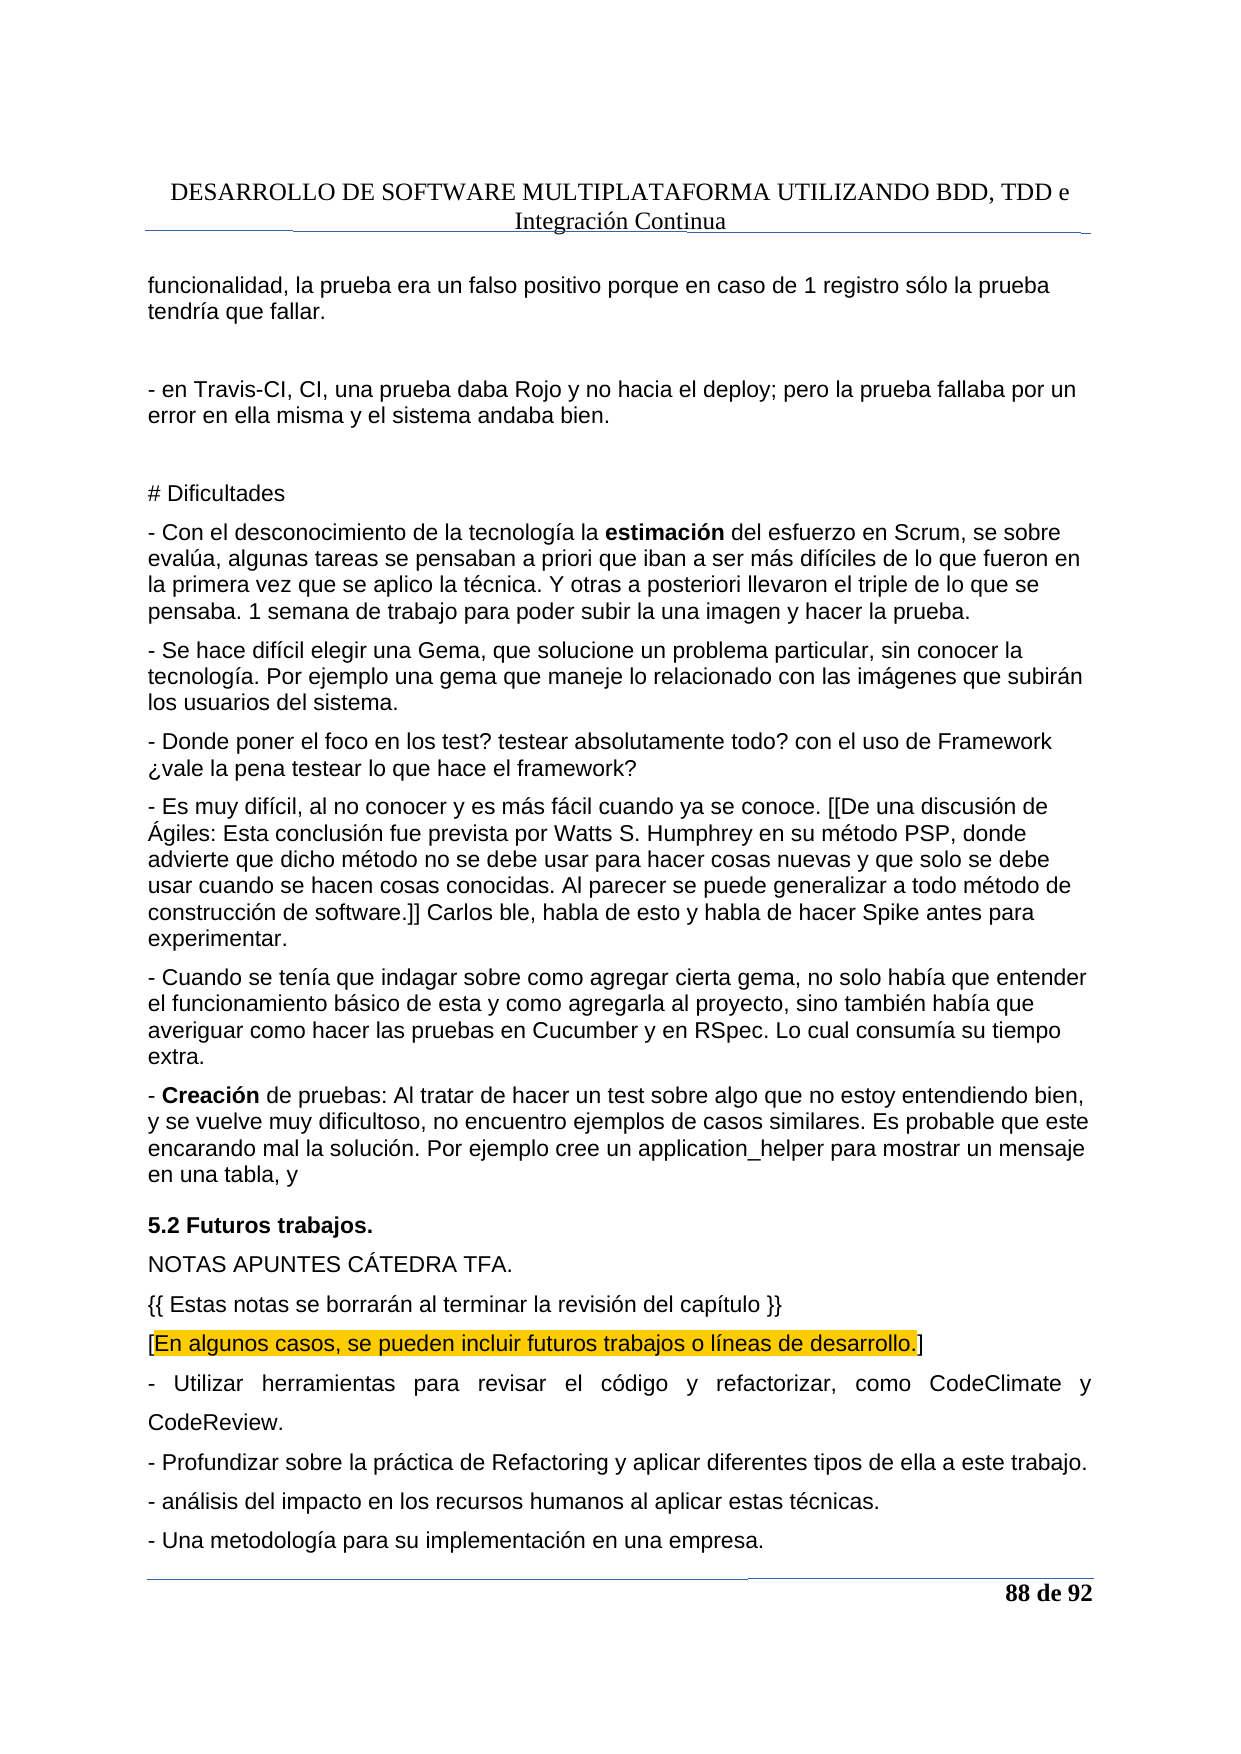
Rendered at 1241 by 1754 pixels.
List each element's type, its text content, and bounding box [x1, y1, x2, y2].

text NOTAS APUNTES CÁTEDRA TFA. [148, 1251, 1093, 1277]
text {{ Estas notas se borrarán al terminar la revisión del capítulo }} [148, 1291, 1093, 1317]
text - Es muy difícil, al no conocer y es más fácil cuando ya se conoce. [[De una discusión de Ágiles: Esta conclusión fue prevista por Watts S. Humphrey en su método PSP, donde advierte que dicho método no se debe usar para hacer cosas nuevas y que solo se debe usar cuando se hacen cosas conocidas. Al parecer se puede generalizar a todo método de construcción de software.]] Carlos ble, habla de esto y habla de hacer Spike antes para experimentar. [148, 793, 1093, 951]
text - Donde poner el foco en los test? testear absolutamente todo? con el uso de Framework ¿vale la pena testear lo que hace el framework? [148, 728, 1093, 781]
text # Dificultades [148, 480, 1093, 506]
text - Una metodología para su implementación en una empresa. [148, 1527, 1093, 1554]
text [En algunos casos, se pueden incluir futuros trabajos o líneas de desarrollo.] [148, 1330, 1093, 1356]
subtitle 5.2 Futuros trabajos. [148, 1212, 1093, 1239]
text - Utilizar herramientas para revisar el código y refactorizar, como CodeClimate y CodeReview. [148, 1369, 1093, 1435]
text - Profundizar sobre la práctica de Refactoring y aplicar diferentes tipos de ella a este trabajo. [148, 1448, 1093, 1475]
text - análisis del impacto en los recursos humanos al aplicar estas técnicas. [148, 1488, 1093, 1514]
text - Cuando se tenía que indagar sobre como agregar cierta gema, no solo había que entender el funcionamiento básico de esta y como agregarla al proyecto, sino también había que averiguar como hacer las pruebas en Cucumber y en RSpec. Lo cual consumía su tiempo extra. [148, 964, 1093, 1069]
text - Creación de pruebas: Al tratar de hacer un test sobre algo que no estoy entendiendo bien, y se vuelve muy dificultoso, no encuentro ejemplos de casos similares. Es probable que este encarando mal la solución. Por ejemplo cree un application_helper para mostrar un mensaje en una tabla, y [148, 1082, 1093, 1187]
text funcionalidad, la prueba era un falso positivo porque en caso de 1 registro sólo la prueba tendría que fallar. [148, 272, 1093, 324]
text - Se hace difícil elegir una Gema, que solucione un problema particular, sin conocer la tecnología. Por ejemplo una gema que maneje lo relacionado con las imágenes que subirán los usuarios del sistema. [148, 637, 1093, 716]
text - Con el desconocimiento de la tecnología la estimación del esfuerzo en Scrum, se sobre evalúa, algunas tareas se pensaban a priori que iban a ser más difíciles de lo que fueron en la primera vez que se aplico la técnica. Y otras a posteriori llevaron el triple de lo que se pensaba. 1 semana de trabajo para poder subir la una imagen y hacer la prueba. [148, 519, 1093, 624]
text - en Travis-CI, CI, una prueba daba Rojo y no hacia el deploy; pero la prueba fallaba por un error en ella misma y el sistema andaba bien. [148, 376, 1093, 428]
